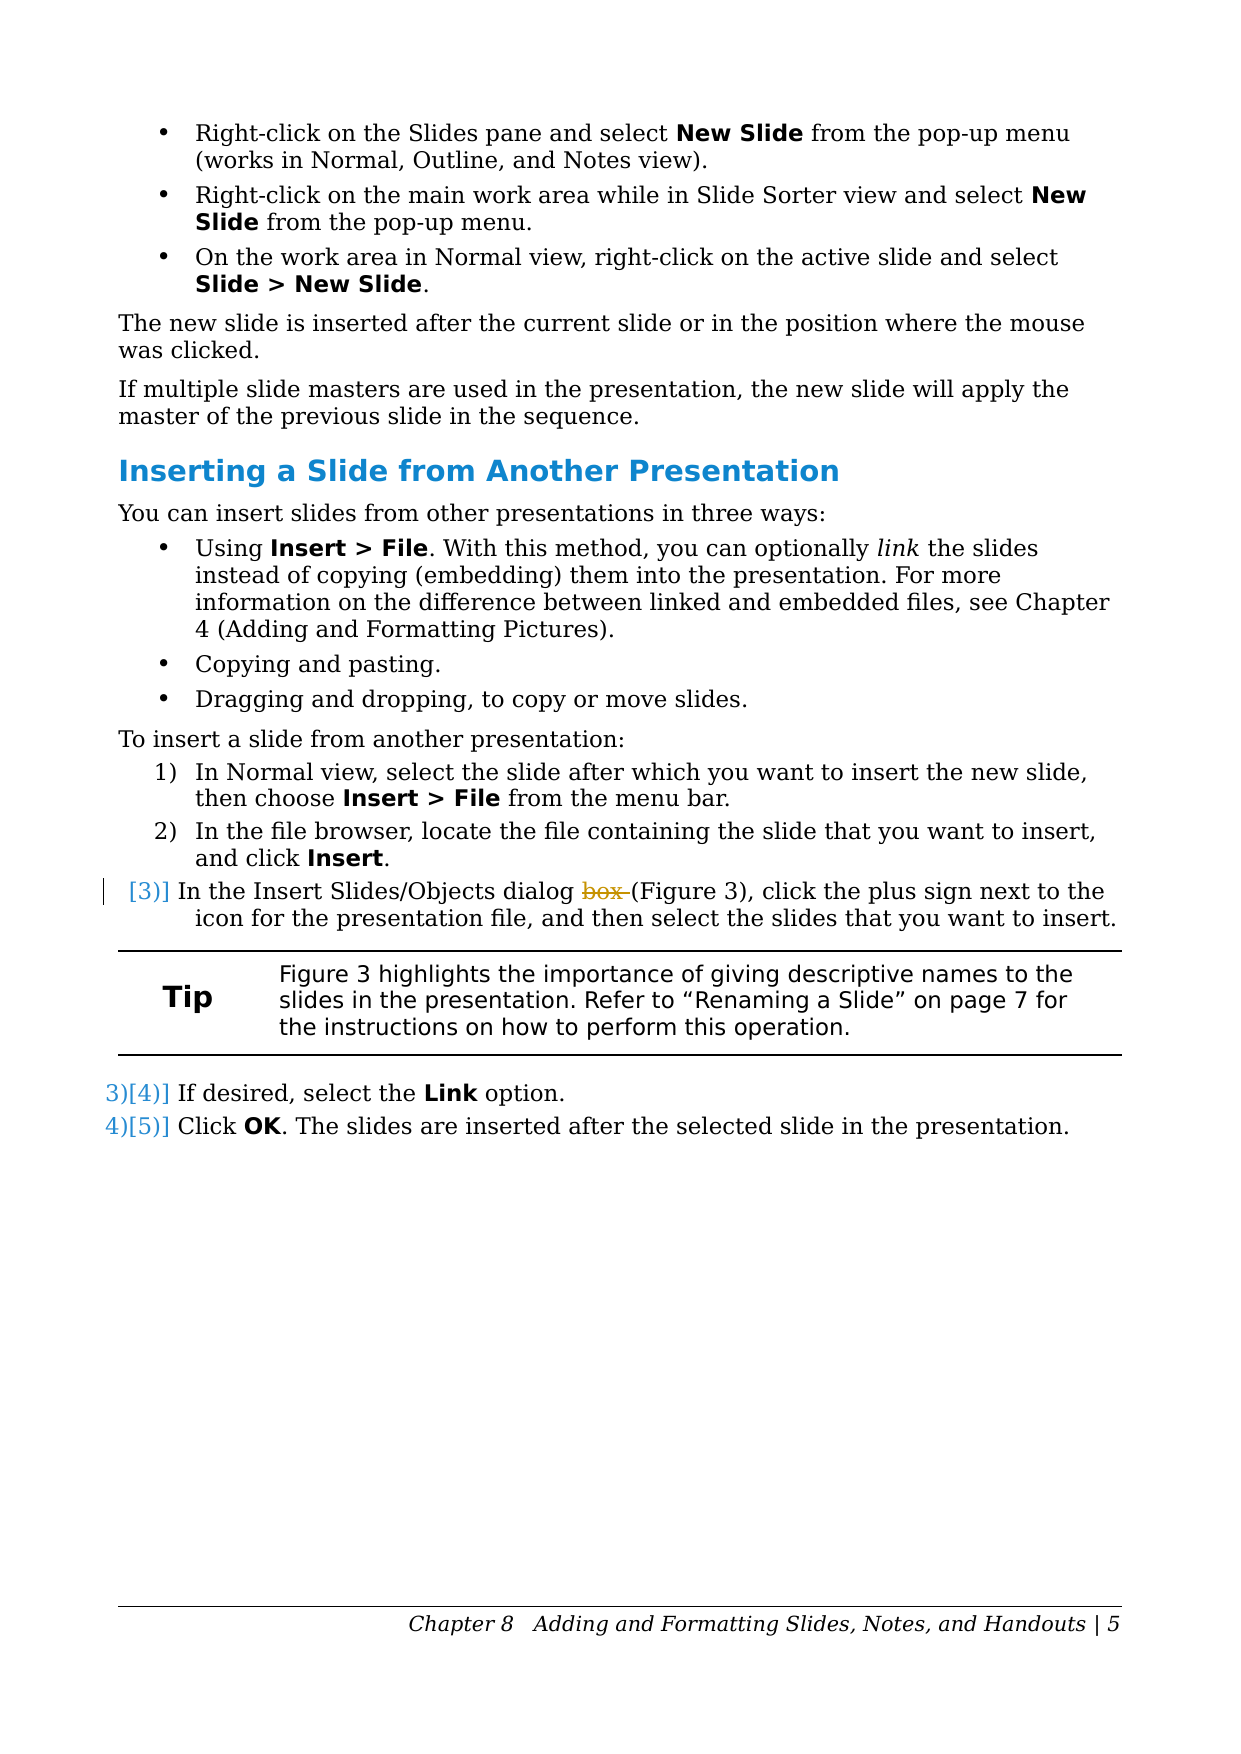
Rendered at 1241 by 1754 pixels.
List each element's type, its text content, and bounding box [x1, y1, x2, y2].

list Copying and pasting. [156, 649, 1122, 678]
list On the work area in Normal view, right-click on the active slide and select Slide > New Slide. [156, 242, 1122, 298]
list You can insert slides from other presentations in three ways: [118, 500, 1122, 527]
list To insert a slide from another presentation: [118, 726, 1122, 752]
list If desired, select the Link option. [177, 1080, 1122, 1107]
subtitle Inserting a Slide from Another Presentation [118, 454, 1122, 488]
list In the Insert Slides/Objects dialog (Figure 3), click the plus sign next to the icon for the presentation file, and then select the slides that you want to insert. [177, 878, 1122, 931]
table_header Figure 3 highlights the importance of giving descriptive names to the slides in the presentation. Refer to “Renaming a Slide” on page 7 for the instructions on how to perform this operation. [258, 952, 1122, 1054]
list Click OK. The slides are inserted after the selected slide in the presentation. [177, 1113, 1122, 1140]
list In the file browser, locate the file containing the slide that you want to insert, and click Insert. [177, 818, 1122, 872]
list Right-click on the main work area while in Slide Sorter view and select New Slide from the pop-up menu. [156, 180, 1122, 236]
list Right-click on the Slides pane and select New Slide from the pop-up menu (works in Normal, Outline, and Notes view). [156, 118, 1122, 174]
list Using Insert > File. With this method, you can optionally link the slides instead of copying (embedding) them into the presentation. For more information on the difference between linked and embedded files, see Chapter 4 (Adding and Formatting Pictures). [156, 533, 1122, 643]
list In Normal view, select the slide after which you want to insert the new slide, then choose Insert > File from the menu bar. [177, 759, 1122, 812]
list Dragging and dropping, to copy or move slides. [156, 684, 1122, 713]
table_header Tip [118, 952, 257, 1054]
text The new slide is inserted after the current slide or in the position where the mouse was clicked. [118, 311, 1122, 364]
text If multiple slide masters are used in the presentation, the new slide will apply the master of the previous slide in the sequence. [118, 376, 1122, 430]
